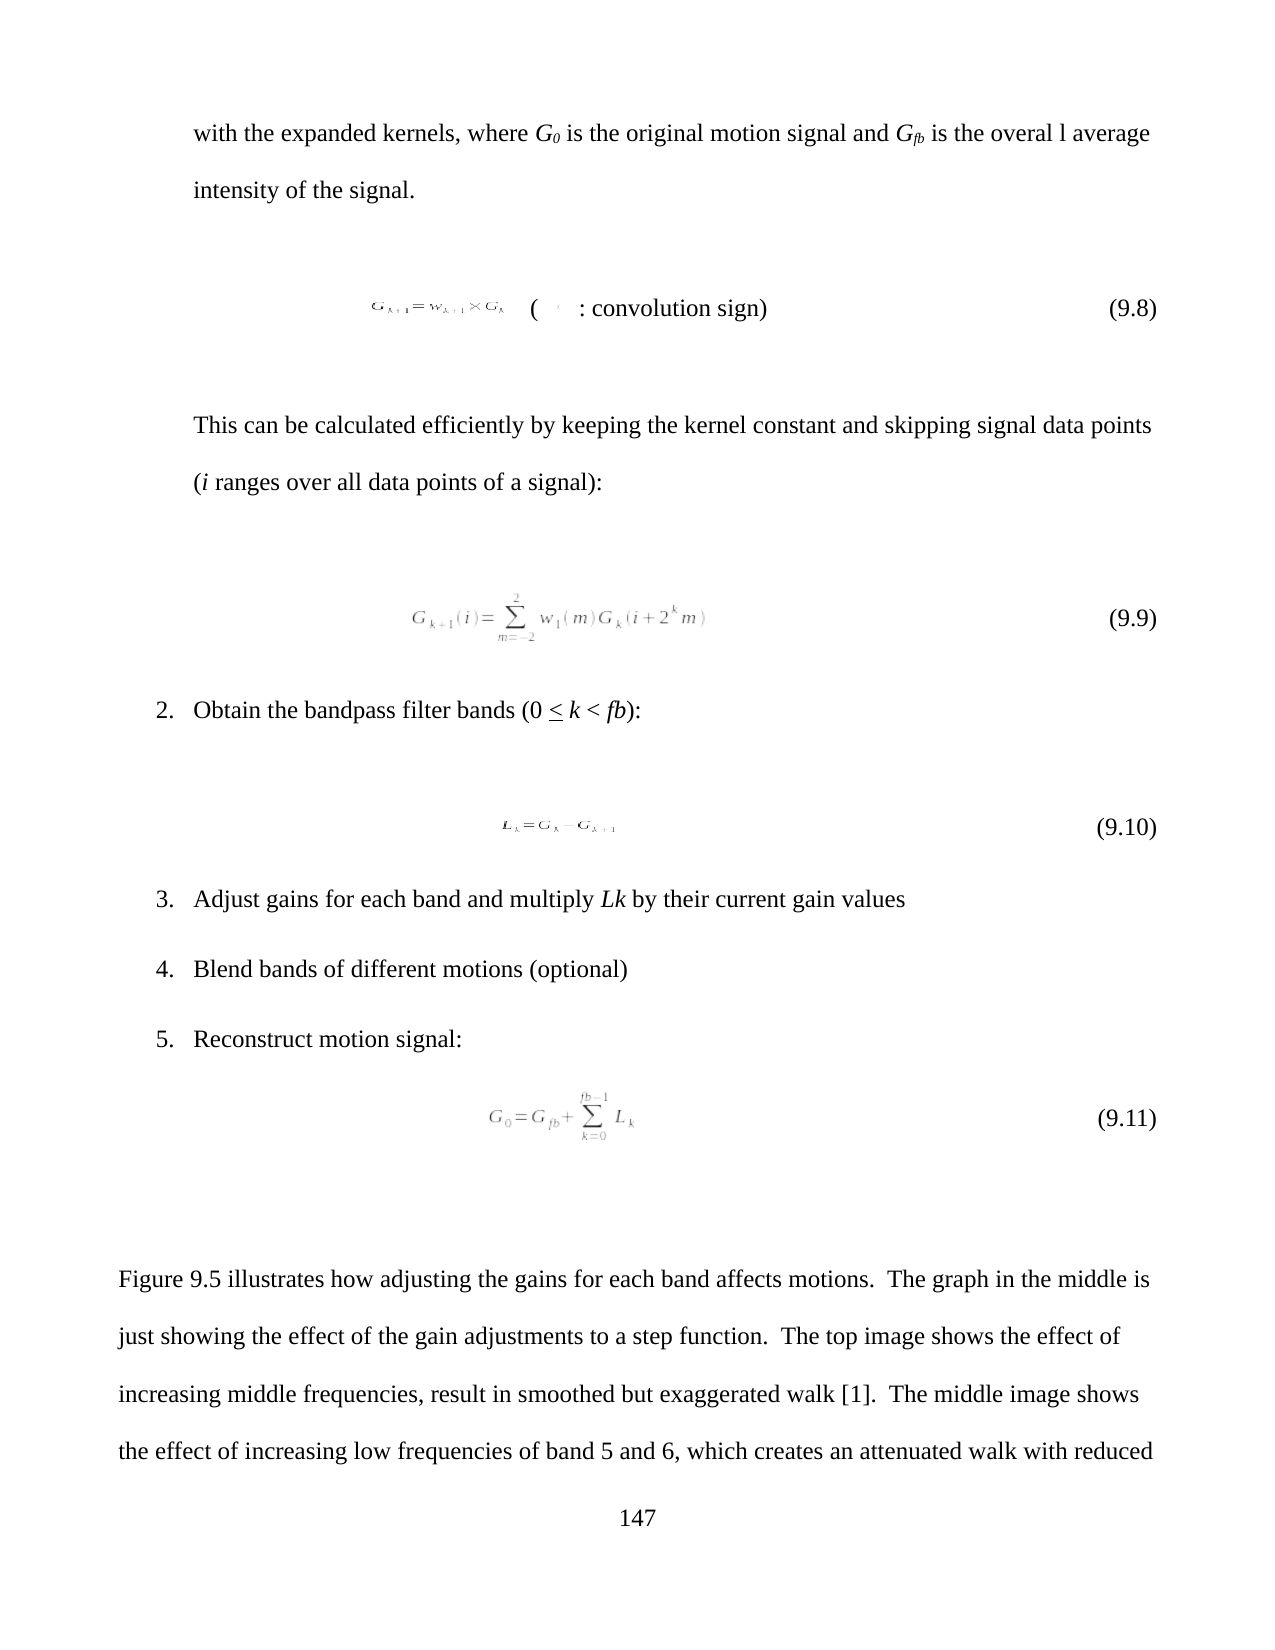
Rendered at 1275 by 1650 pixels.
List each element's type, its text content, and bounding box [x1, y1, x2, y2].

list Blend bands of different motions (optional) [156, 954, 1157, 983]
list Obtain the bandpass filter bands (0 < k < fb): (9.10) [156, 695, 1157, 843]
list with the expanded kernels, where G0 is the original motion signal and Gfb is the overal l average intensity of the signal. (: convolution sign) (9.8) This can be calculated efficiently by keeping the kernel constant and skipping signal data points (i ranges over all data points of a signal): (9.9) [156, 118, 1157, 653]
list Reconstruct motion signal: (9.11) [156, 1024, 1157, 1152]
list Adjust gains for each band and multiply Lk by their current gain values [156, 884, 1157, 913]
text Figure 9.5 illustrates how adjusting the gains for each band affects motions. The graph in the middle is just showing the effect of the gain adjustments to a step function. The top image shows the effect of increasing middle frequencies, result in smoothed but exaggerated walk [1]. The middle image shows the effect of increasing low frequencies of band 5 and 6, which creates an attenuated walk with reduced [118, 1264, 1157, 1465]
